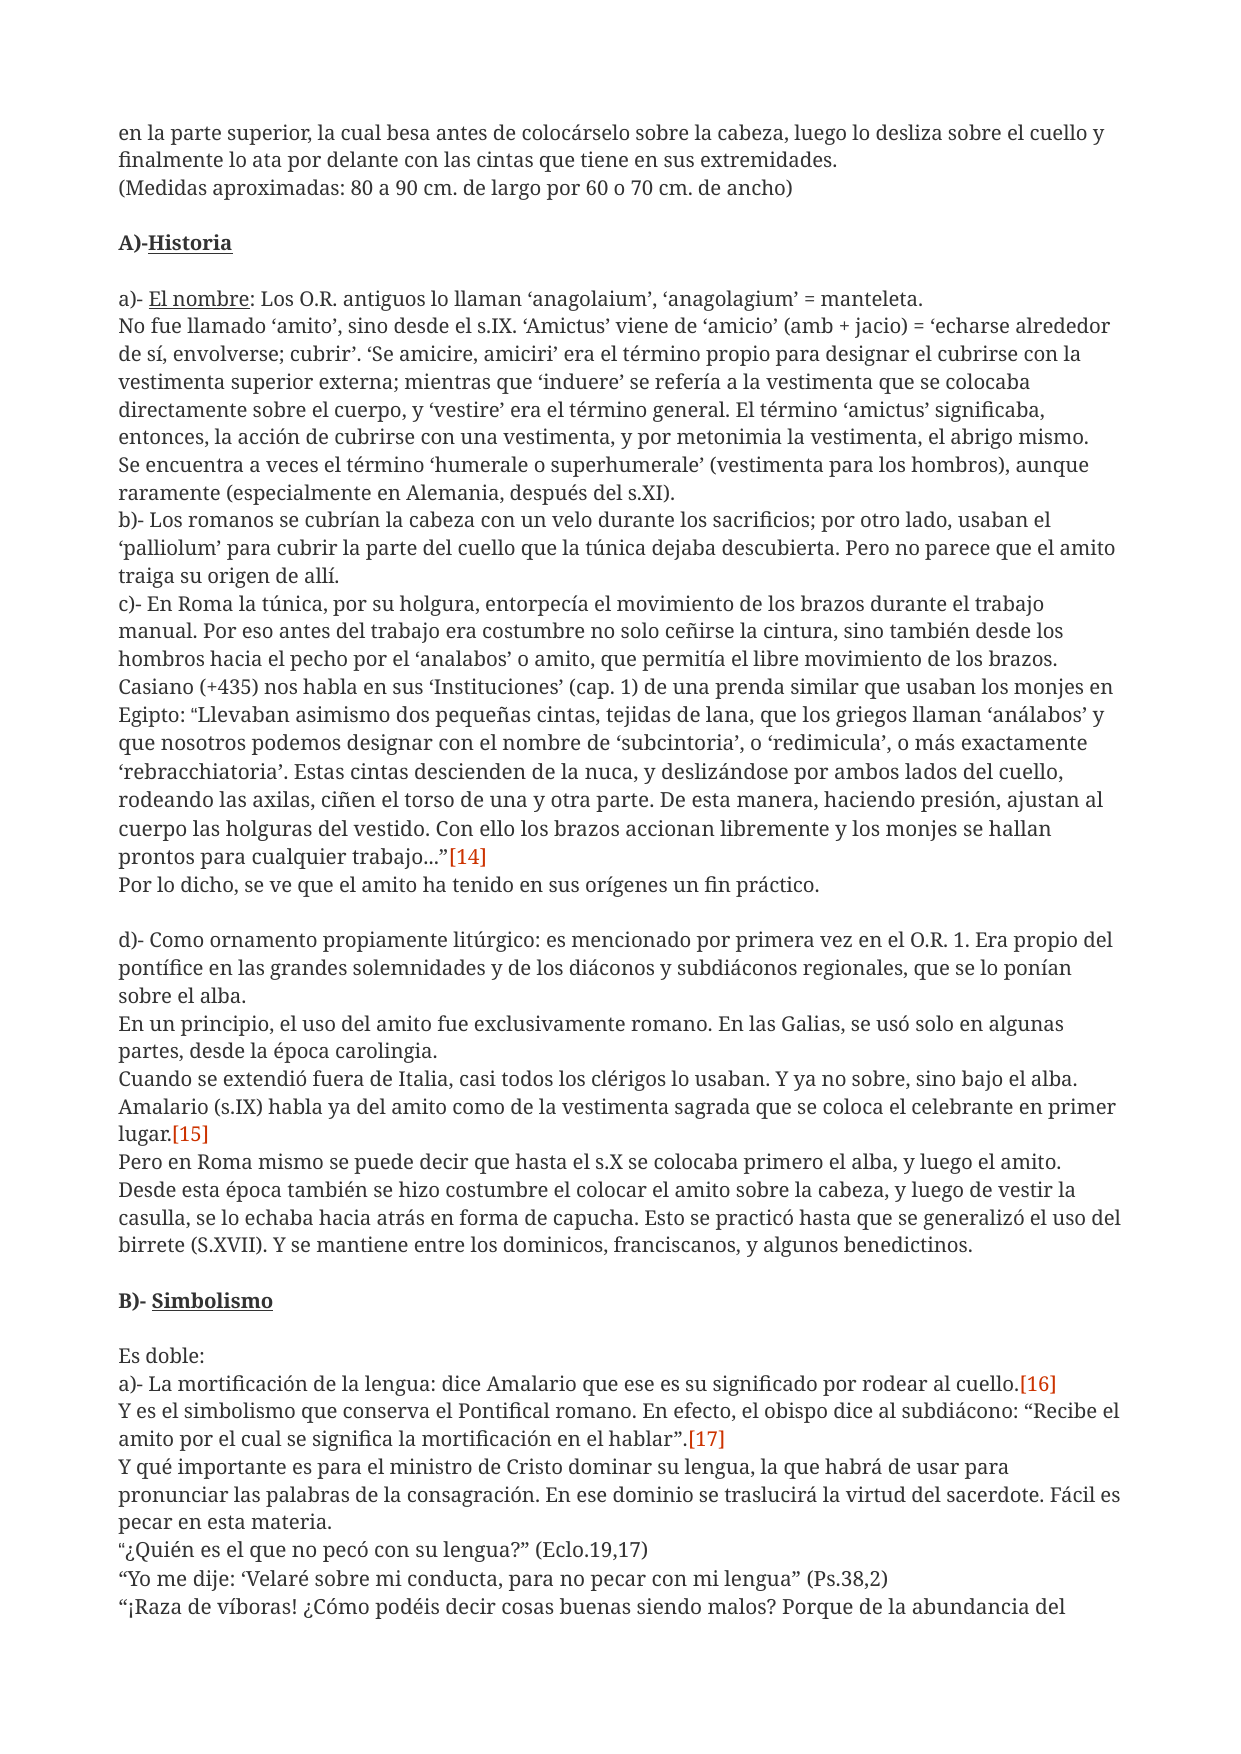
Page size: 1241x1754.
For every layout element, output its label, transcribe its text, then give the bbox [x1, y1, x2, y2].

text a)- El nombre: Los O.R. antiguos lo llaman ‘anagolaium’, ‘anagolagium’ = manteleta. No fue llamado ‘amito’, sino desde el s.IX. ‘Amictus’ viene de ‘amicio’ (amb + jacio) = ‘echarse alrededor de sí, envolverse; cubrir’. ‘Se amicire, amiciri’ era el término propio para designar el cubrirse con la vestimenta superior externa; mientras que ‘induere’ se refería a la vestimenta que se colocaba directamente sobre el cuerpo, y ‘vestire’ era el término general. El término ‘amictus’ significaba, entonces, la acción de cubrirse con una vestimenta, y por metonimia la vestimenta, el abrigo mismo. Se encuentra a veces el término ‘humerale o superhumerale’ (vestimenta para los hombros), aunque raramente (especialmente en Alemania, después del s.XI). b)- Los romanos se cubrían la cabeza con un velo durante los sacrificios; por otro lado, usaban el ‘palliolum’ para cubrir la parte del cuello que la túnica dejaba descubierta. Pero no parece que el amito traiga su origen de allí. c)- En Roma la túnica, por su holgura, entorpecía el movimiento de los brazos durante el trabajo manual. Por eso antes del trabajo era costumbre no solo ceñirse la cintura, sino también desde los hombros hacia el pecho por el ‘analabos’ o amito, que permitía el libre movimiento de los brazos. Casiano (+435) nos habla en sus ‘Instituciones’ (cap. 1) de una prenda similar que usaban los monjes en Egipto: “Llevaban asimismo dos pequeñas cintas, tejidas de lana, que los griegos llaman ‘análabos’ y que nosotros podemos designar con el nombre de ‘subcintoria’, o ‘redimicula’, o más exactamente ‘rebracchiatoria’. Estas cintas descienden de la nuca, y deslizándose por ambos lados del cuello, rodeando las axilas, ciñen el torso de una y otra parte. De esta manera, haciendo presión, ajustan al cuerpo las holguras del vestido. Con ello los brazos accionan libremente y los monjes se hallan prontos para cualquier trabajo...”[14] Por lo dicho, se ve que el amito ha tenido en sus orígenes un fin práctico. d)- Como ornamento propiamente litúrgico: es mencionado por primera vez en el O.R. 1. Era propio del pontífice en las grandes solemnidades y de los diáconos y subdiáconos regionales, que se lo ponían sobre el alba. En un principio, el uso del amito fue exclusivamente romano. En las Galias, se usó solo en algunas partes, desde la época carolingia. Cuando se extendió fuera de Italia, casi todos los clérigos lo usaban. Y ya no sobre, sino bajo el alba. Amalario (s.IX) habla ya del amito como de la vestimenta sagrada que se coloca el celebrante en primer lugar.[15] Pero en Roma mismo se puede decir que hasta el s.X se colocaba primero el alba, y luego el amito. Desde esta época también se hizo costumbre el colocar el amito sobre la cabeza, y luego de vestir la casulla, se lo echaba hacia atrás en forma de capucha. Esto se practicó hasta que se generalizó el uso del birrete (S.XVII). Y se mantiene entre los dominicos, franciscanos, y algunos benedictinos. B)- Simbolismo Es doble: a)- La mortificación de la lengua: dice Amalario que ese es su significado por rodear al cuello.[16] Y es el simbolismo que conserva el Pontifical romano. En efecto, el obispo dice al subdiácono: “Recibe el amito por el cual se significa la mortificación en el hablar”.[17] Y qué importante es para el ministro de Cristo dominar su lengua, la que habrá de usar para pronunciar las palabras de la consagración. En ese dominio se traslucirá la virtud del sacerdote. Fácil es pecar en esta materia. “¿Quién es el que no pecó con su lengua?” (Eclo.19,17) “Yo me dije: ‘Velaré sobre mi conducta, para no pecar con mi lengua” (Ps.38,2) “¡Raza de víboras! ¿Cómo podéis decir cosas buenas siendo malos? Porque de la abundancia del [118, 257, 1122, 1621]
text en la parte superior, la cual besa antes de colocárselo sobre la cabeza, luego lo desliza sobre el cuello y finalmente lo ata por delante con las cintas que tiene en sus extremidades. (Medidas aproximadas: 80 a 90 cm. de largo por 60 o 70 cm. de ancho) A)-Historia [118, 118, 1122, 257]
